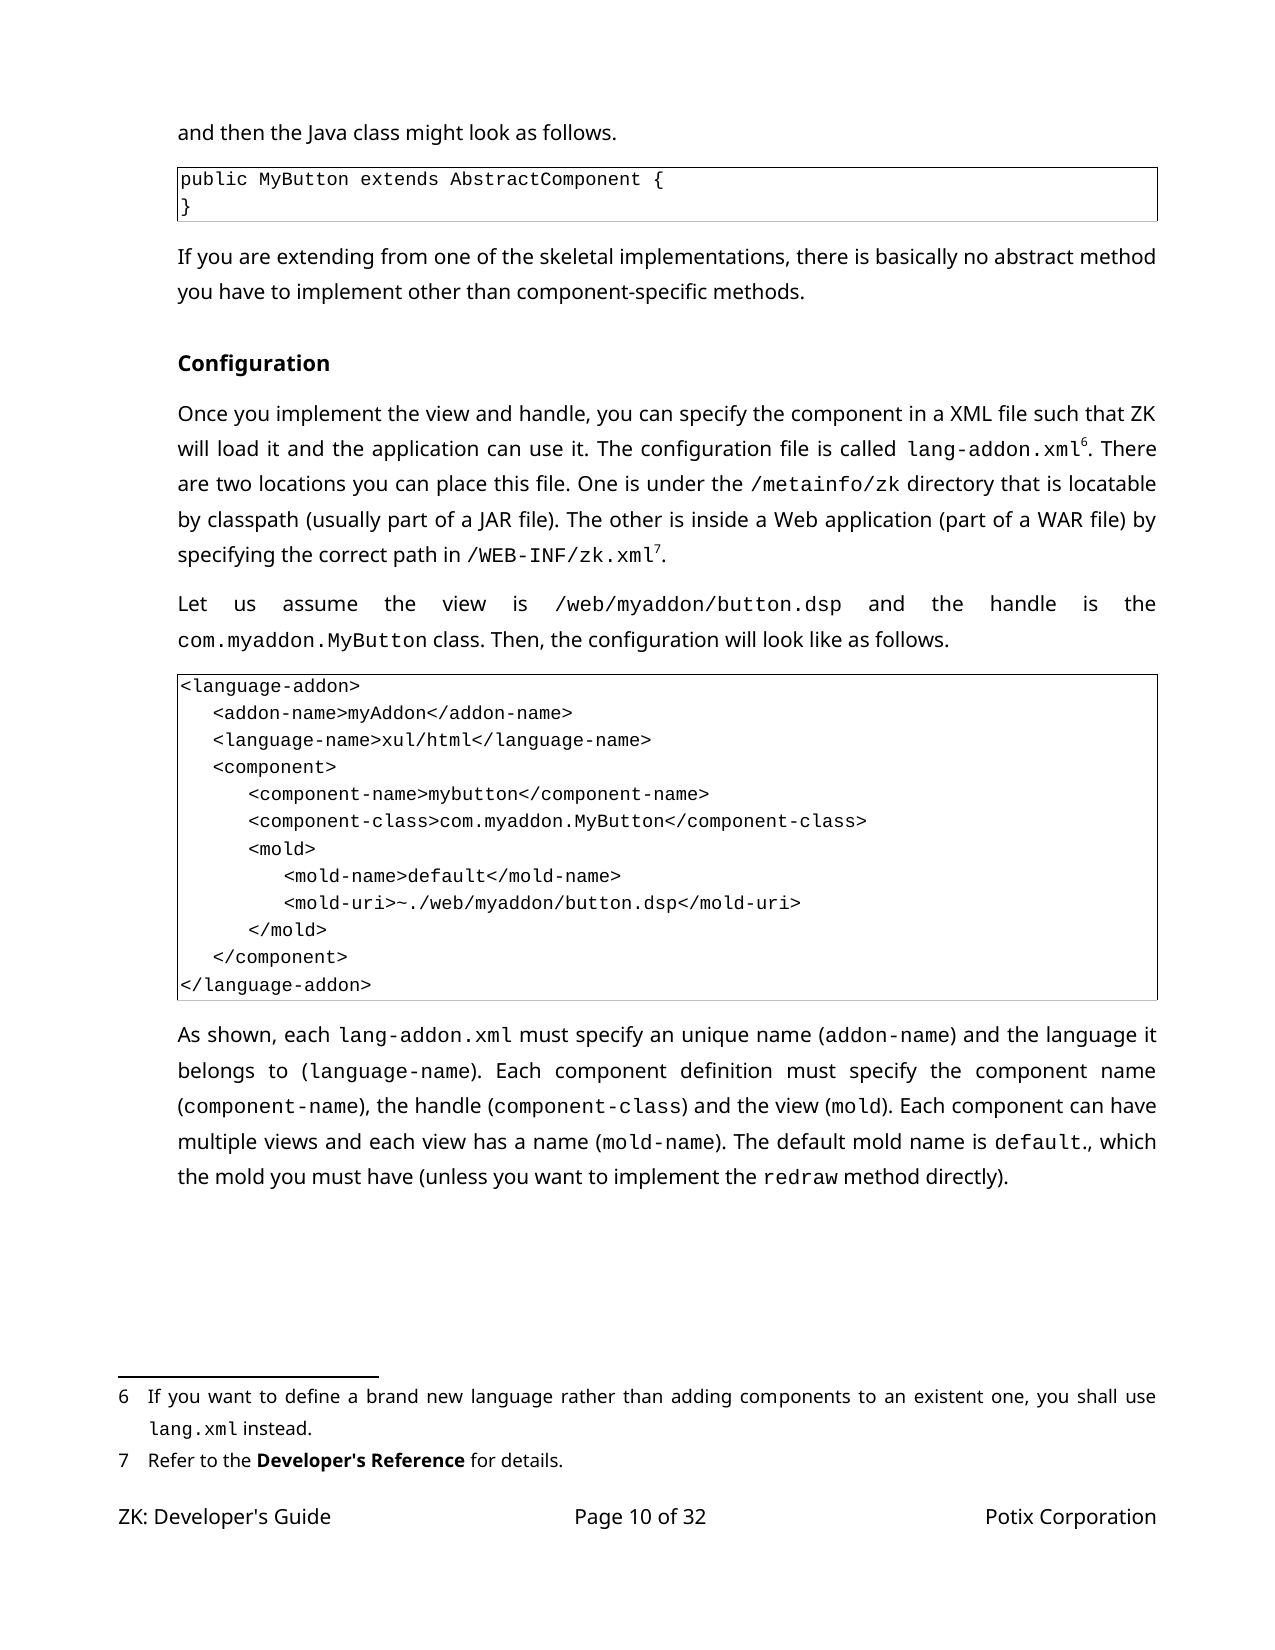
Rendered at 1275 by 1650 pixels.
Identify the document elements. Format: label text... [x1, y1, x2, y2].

text <component-name>mybutton</component-name> [178, 782, 1157, 806]
text } [178, 194, 1157, 221]
text Refer to the Developer's Reference for details. [118, 1447, 1157, 1473]
text <addon-name>myAddon</addon-name> <language-name>xul/html</language-name> [178, 701, 1157, 752]
text </mold> [178, 918, 1157, 942]
text <component-class>com.myaddon.MyButton</component-class> [178, 809, 1157, 833]
text <language-addon> [178, 675, 1157, 698]
text Once you implement the view and handle, you can specify the component in a XML file such that ZK will load it and the application can use it. The configuration file is called lang-addon.xml. There are two locations you can place this file. One is under the /metainfo/zk directory that is locatable by classpath (usually part of a JAR file). The other is inside a Web application (part of a WAR file) by specifying the correct path in /WEB-INF/zk.xml. [177, 399, 1157, 569]
text and then the Java class might look as follows. [177, 118, 1157, 146]
text public MyButton extends AbstractComponent { [178, 168, 1157, 191]
text <mold-name>default</mold-name> [178, 864, 1157, 888]
text As shown, each lang-addon.xml must specify an unique name (addon-name) and the language it belongs to (language-name). Each component definition must specify the component name (component-name), the handle (component-class) and the view (mold). Each component can have multiple views and each view has a name (mold-name). The default mold name is default., which the mold you must have (unless you want to implement the redraw method directly). [177, 1020, 1157, 1191]
subtitle Configuration [177, 348, 1157, 378]
text <mold-uri>~./web/myaddon/button.dsp</mold-uri> [178, 891, 1157, 915]
text <component> [178, 755, 1157, 779]
text If you are extending from one of the skeletal implementations, there is basically no abstract method you have to implement other than component-specific methods. [177, 242, 1157, 306]
text Let us assume the view is /web/myaddon/button.dsp and the handle is the com.myaddon.MyButton class. Then, the configuration will look like as follows. [177, 589, 1157, 653]
text <mold> [178, 836, 1157, 861]
text </language-addon> [178, 972, 1157, 1000]
text </component> [178, 945, 1157, 969]
text If you want to define a brand new language rather than adding components to an existent one, you shall use lang.xml instead. [118, 1383, 1157, 1441]
